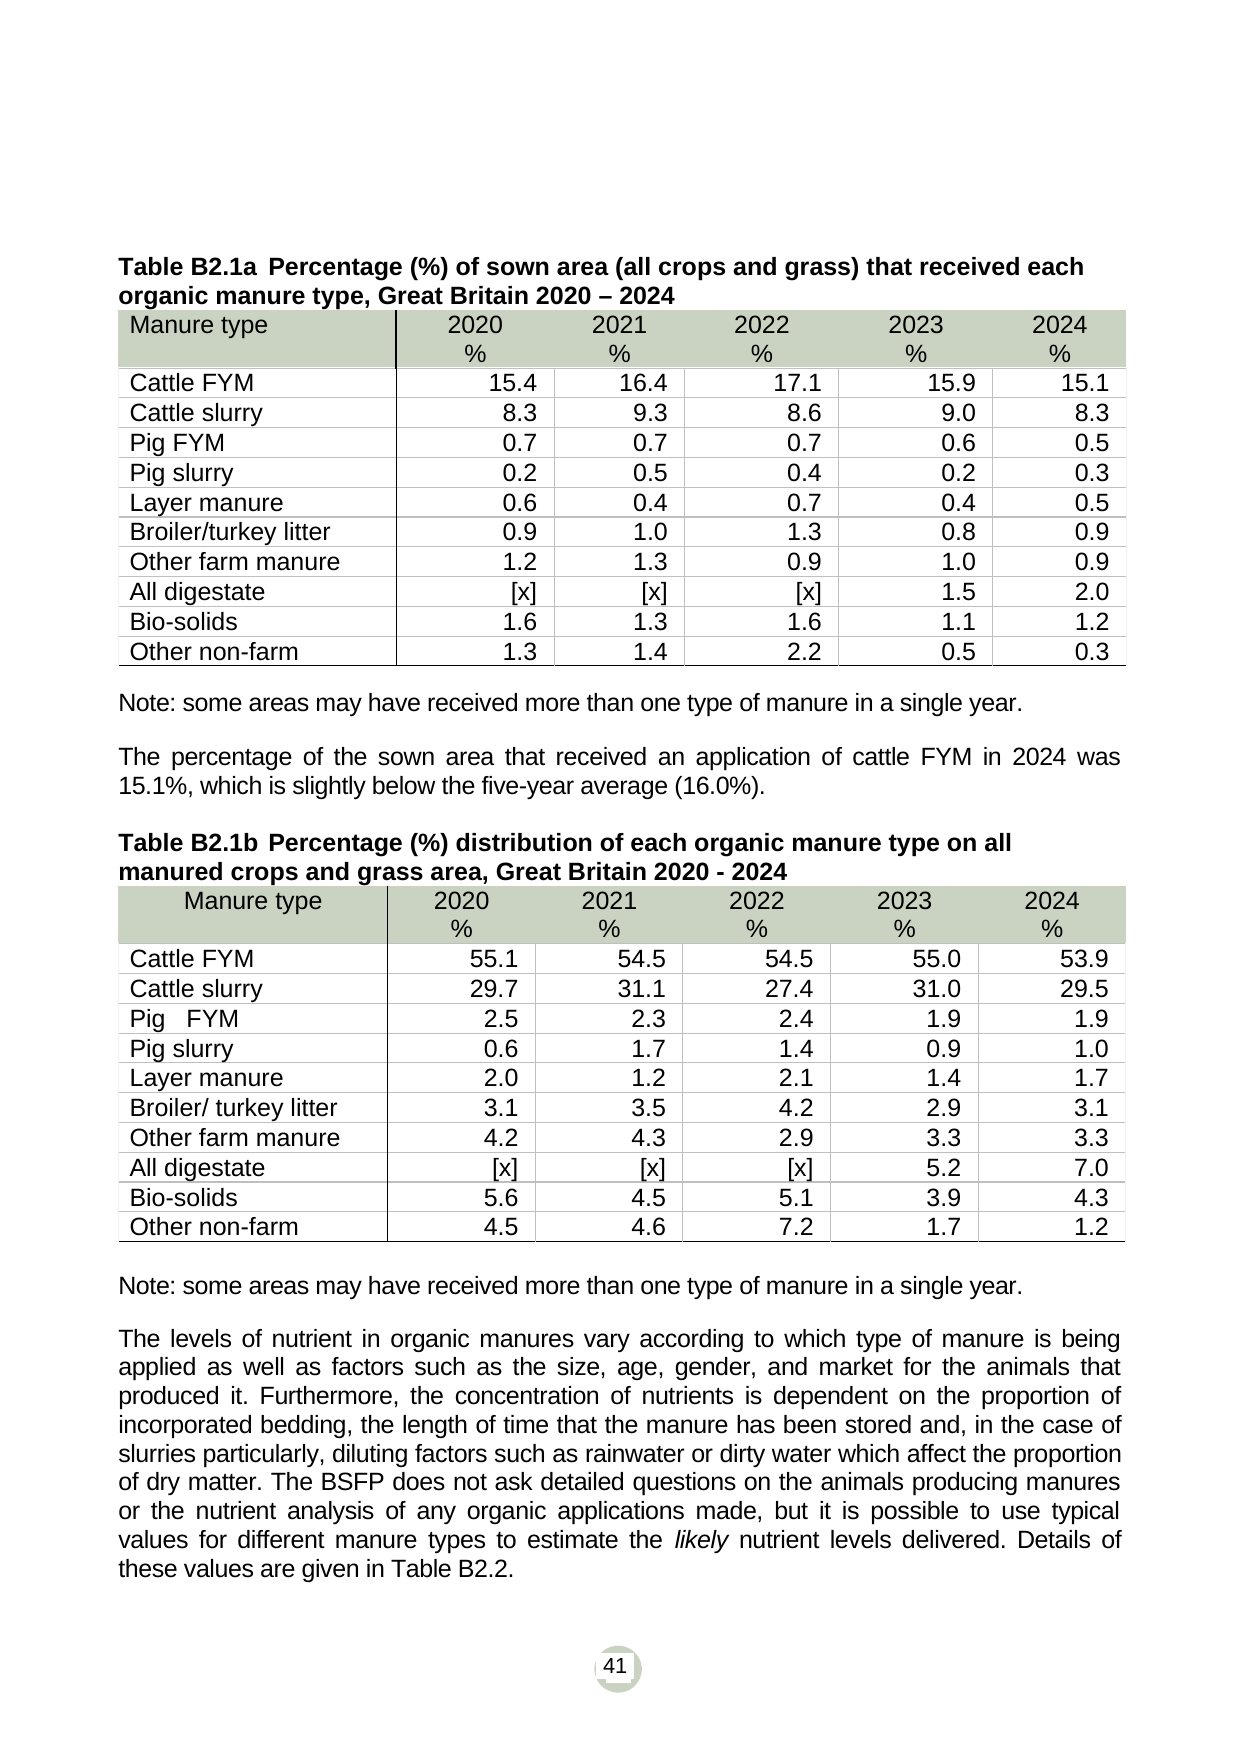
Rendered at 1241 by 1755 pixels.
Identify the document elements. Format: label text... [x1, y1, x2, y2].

table_cell 9.3 [555, 398, 684, 427]
table_cell % [388, 914, 535, 943]
table_cell [x] [685, 577, 838, 606]
table_cell 4.2 [683, 1093, 830, 1122]
table_cell 1.1 [839, 607, 992, 636]
table_cell 31.1 [536, 974, 682, 1003]
table_cell 1.2 [397, 547, 554, 576]
table_cell % [978, 914, 1126, 943]
table_cell % [685, 339, 839, 367]
text Note: some areas may have received more than one type of manure in a single year. [118, 688, 1122, 717]
table_cell Cattle FYM [119, 369, 396, 397]
table_header 2020 [388, 886, 535, 914]
table_cell 1.4 [683, 1034, 830, 1062]
table_cell 17.1 [685, 369, 838, 397]
table_header Manure type [118, 310, 395, 339]
table_cell 1.6 [685, 607, 838, 636]
table_cell 4.3 [536, 1123, 682, 1152]
table_cell 1.9 [831, 1004, 978, 1032]
table_cell 53.9 [979, 944, 1125, 973]
table_cell 1.3 [555, 607, 684, 636]
table_cell Cattle FYM [119, 944, 387, 973]
table_cell 0.5 [839, 637, 992, 665]
table_cell 0.6 [388, 1034, 535, 1062]
table_cell Layer manure [119, 488, 396, 516]
table_cell 7.0 [979, 1153, 1125, 1181]
table_cell % [831, 914, 978, 943]
table_header 2024 [978, 886, 1126, 914]
table_cell 29.7 [388, 974, 535, 1003]
table_cell 1.0 [839, 547, 992, 576]
table_cell 8.3 [397, 398, 554, 427]
table_cell % [397, 339, 554, 367]
table_cell 1.2 [979, 1212, 1125, 1241]
table_header 2021 [535, 886, 683, 914]
table_cell 1.5 [839, 577, 992, 606]
table_cell 0.4 [685, 458, 838, 487]
text The percentage of the sown area that received an application of cattle FYM in 2024 was 15.1%, which is slightly below the five-year average (16.0%). [118, 742, 1122, 799]
table_cell 3.1 [388, 1093, 535, 1122]
table_header 2023 [839, 310, 993, 339]
table_cell [x] [536, 1153, 682, 1181]
text Note: some areas may have received more than one type of manure in a single year. [118, 1271, 1122, 1299]
table_cell Broiler/ turkey litter [119, 1093, 387, 1122]
table_cell 0.4 [555, 488, 684, 516]
table_cell 55.1 [388, 944, 535, 973]
table_cell 3.3 [831, 1123, 978, 1152]
text Table B2.1b Percentage (%) distribution of each organic manure type on all manured crops and grass area, Great Britain 2020 - 2024 [118, 828, 1122, 886]
table_cell 1.3 [685, 518, 838, 546]
table_cell 0.5 [555, 458, 684, 487]
table_cell 3.5 [536, 1093, 682, 1122]
table_cell 1.2 [993, 607, 1126, 636]
table_cell % [993, 339, 1126, 367]
table_cell 4.5 [536, 1183, 682, 1211]
table_cell 27.4 [683, 974, 830, 1003]
table_cell 15.1 [993, 369, 1126, 397]
table_cell [x] [397, 577, 554, 606]
table_header 2022 [685, 310, 839, 339]
table_cell 2.9 [683, 1123, 830, 1152]
table_cell Layer manure [119, 1063, 387, 1092]
table_cell 0.9 [993, 518, 1126, 546]
table_cell % [554, 339, 685, 367]
table_cell 4.2 [388, 1123, 535, 1152]
table_cell 31.0 [831, 974, 978, 1003]
table_cell % [839, 339, 993, 367]
table_cell Other farm manure [119, 547, 396, 576]
table_cell [118, 914, 387, 943]
table_cell Pig FYM [119, 428, 396, 457]
table_cell 0.6 [397, 488, 554, 516]
table_cell 0.2 [839, 458, 992, 487]
table_cell 0.7 [555, 428, 684, 457]
table_cell 55.0 [831, 944, 978, 973]
table_header 2023 [831, 886, 978, 914]
table_cell [118, 339, 395, 367]
table_cell Bio-solids [119, 607, 396, 636]
table_cell 4.3 [979, 1183, 1125, 1211]
table_cell Pig slurry [119, 1034, 387, 1062]
table_cell 0.7 [397, 428, 554, 457]
table_cell Bio-solids [119, 1183, 387, 1211]
table_cell 54.5 [536, 944, 682, 973]
table_cell 5.1 [683, 1183, 830, 1211]
table_cell 0.4 [839, 488, 992, 516]
table_cell 16.4 [555, 369, 684, 397]
table_cell 2.5 [388, 1004, 535, 1032]
table_cell 0.5 [993, 488, 1126, 516]
table_header 2020 [397, 310, 554, 339]
table_cell % [683, 914, 831, 943]
table_cell 0.7 [685, 428, 838, 457]
text The levels of nutrient in organic manures vary according to which type of manure is being applied as well as factors such as the size, age, gender, and market for the animals that produced it. Furthermore, the concentration of nutrients is dependent on the proportion of incorporated bedding, the length of time that the manure has been stored and, in the case of slurries particularly, diluting factors such as rainwater or dirty water which affect the proportion of dry matter. The BSFP does not ask detailed questions on the animals producing manures or the nutrient analysis of any organic applications made, but it is possible to use typical values for different manure types to estimate the likely nutrient levels delivered. Details of these values are given in Table B2.2. [118, 1323, 1122, 1582]
table_cell 1.7 [979, 1063, 1125, 1092]
table_header 2024 [993, 310, 1126, 339]
table_cell 0.3 [993, 637, 1126, 665]
table_cell Other non-farm [119, 637, 396, 665]
table_cell 8.6 [685, 398, 838, 427]
table_cell 1.7 [536, 1034, 682, 1062]
table_cell 1.6 [397, 607, 554, 636]
table_cell 2.4 [683, 1004, 830, 1032]
table_cell 1.3 [397, 637, 554, 665]
table_cell 0.9 [993, 547, 1126, 576]
table_header 2022 [683, 886, 831, 914]
table_cell Cattle slurry [119, 974, 387, 1003]
table_cell 3.3 [979, 1123, 1125, 1152]
table_cell 0.8 [839, 518, 992, 546]
table_cell [x] [388, 1153, 535, 1181]
table_cell 1.7 [831, 1212, 978, 1241]
table_cell 0.7 [685, 488, 838, 516]
table_cell 0.5 [993, 428, 1126, 457]
table_cell Other non-farm [119, 1212, 387, 1241]
table_cell 3.9 [831, 1183, 978, 1211]
table_cell 2.3 [536, 1004, 682, 1032]
table_cell Pig FYM [119, 1004, 387, 1032]
table_cell 1.0 [555, 518, 684, 546]
table_cell 0.9 [685, 547, 838, 576]
table_cell 2.2 [685, 637, 838, 665]
table_cell 2.9 [831, 1093, 978, 1122]
table_cell 1.3 [555, 547, 684, 576]
table_cell [x] [555, 577, 684, 606]
table_cell 2.0 [388, 1063, 535, 1092]
table_cell 1.2 [536, 1063, 682, 1092]
table_cell 29.5 [979, 974, 1125, 1003]
table_cell 15.9 [839, 369, 992, 397]
table_cell 54.5 [683, 944, 830, 973]
table_cell Other farm manure [119, 1123, 387, 1152]
table_cell [x] [683, 1153, 830, 1181]
table_cell All digestate [119, 577, 396, 606]
table_cell 5.6 [388, 1183, 535, 1211]
table_cell Cattle slurry [119, 398, 396, 427]
table_cell 0.6 [839, 428, 992, 457]
table_cell 2.0 [993, 577, 1126, 606]
table_cell Pig slurry [119, 458, 396, 487]
table_cell 1.4 [831, 1063, 978, 1092]
table_cell % [535, 914, 683, 943]
table_cell 5.2 [831, 1153, 978, 1181]
table_cell 1.4 [555, 637, 684, 665]
table_cell 4.6 [536, 1212, 682, 1241]
text Table B2.1a Percentage (%) of sown area (all crops and grass) that received each organic manure type, Great Britain 2020 – 2024 [118, 252, 1122, 310]
table_cell Broiler/turkey litter [119, 518, 396, 546]
table_cell 1.0 [979, 1034, 1125, 1062]
table_cell 7.2 [683, 1212, 830, 1241]
table_cell 8.3 [993, 398, 1126, 427]
table_cell 2.1 [683, 1063, 830, 1092]
table_cell 0.3 [993, 458, 1126, 487]
table_cell All digestate [119, 1153, 387, 1181]
table_cell 15.4 [397, 369, 554, 397]
table_cell 0.9 [831, 1034, 978, 1062]
table_cell 3.1 [979, 1093, 1125, 1122]
table_cell 0.9 [397, 518, 554, 546]
table_cell 1.9 [979, 1004, 1125, 1032]
table_cell 0.2 [397, 458, 554, 487]
table_header Manure type [118, 886, 387, 914]
table_header 2021 [554, 310, 685, 339]
table_cell 9.0 [839, 398, 992, 427]
table_cell 4.5 [388, 1212, 535, 1241]
